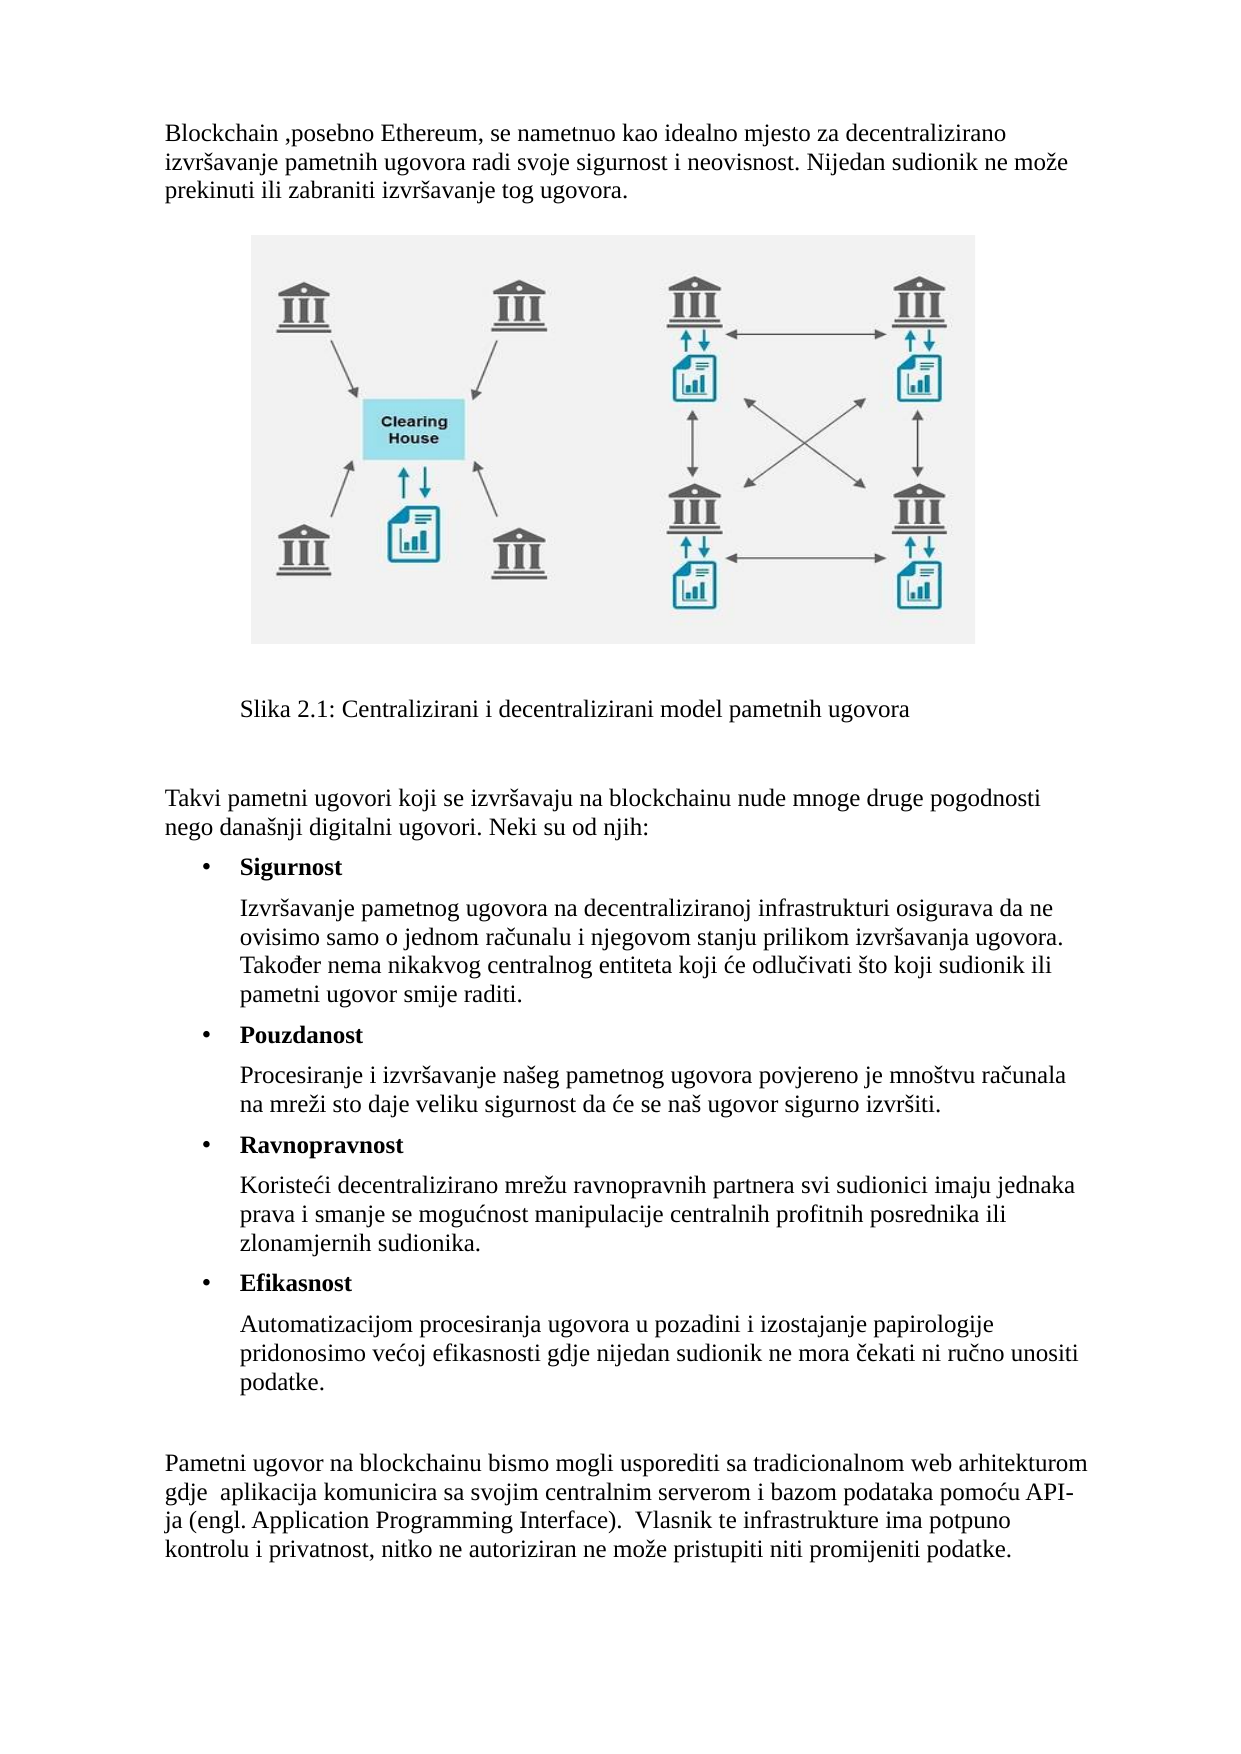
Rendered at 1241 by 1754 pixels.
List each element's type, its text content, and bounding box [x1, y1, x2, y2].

text Slika 2.1: Centralizirani i decentralizirani model pametnih ugovora [164, 694, 1092, 723]
list Automatizacijom procesiranja ugovora u pozadini i izostajanje papirologije pridonosimo većoj efikasnosti gdje nijedan sudionik ne mora čekati ni ručno unositi podatke. [202, 1309, 1092, 1395]
text Takvi pametni ugovori koji se izvršavaju na blockchainu nude mnoge druge pogodnosti nego današnji digitalni ugovori. Neki su od njih: [164, 783, 1092, 840]
text Blockchain ,posebno Ethereum, se nametnuo kao idealno mjesto za decentralizirano izvršavanje pametnih ugovora radi svoje sigurnost i neovisnost. Nijedan sudionik ne može prekinuti ili zabraniti izvršavanje tog ugovora. [164, 118, 1092, 204]
list Koristeći decentralizirano mrežu ravnopravnih partnera svi sudionici imaju jednaka prava i smanje se mogućnost manipulacije centralnih profitnih posrednika ili zlonamjernih sudionika. [202, 1170, 1092, 1257]
list Izvršavanje pametnog ugovora na decentraliziranoj infrastrukturi osigurava da ne ovisimo samo o jednom računalu i njegovom stanju prilikom izvršavanja ugovora. Također nema nikakvog centralnog entiteta koji će odlučivati što koji sudionik ili pametni ugovor smije raditi. [202, 893, 1092, 1008]
text Pametni ugovor na blockchainu bismo mogli usporediti sa tradicionalnom web arhitekturom gdje aplikacija komunicira sa svojim centralnim serverom i bazom podataka pomoću API-ja (engl. Application Programming Interface). Vlasnik te infrastrukture ima potpuno kontrolu i privatnost, nitko ne autoriziran ne može pristupiti niti promijeniti podatke. [164, 1448, 1092, 1563]
list Pouzdanost [202, 1020, 1092, 1048]
list Ravnopravnost [202, 1130, 1092, 1158]
list Procesiranje i izvršavanje našeg pametnog ugovora povjereno je mnoštvu računala na mreži sto daje veliku sigurnost da će se naš ugovor sigurno izvršiti. [202, 1060, 1092, 1118]
picture [251, 235, 976, 644]
list Efikasnost [202, 1268, 1092, 1297]
list Sigurnost [202, 852, 1092, 881]
